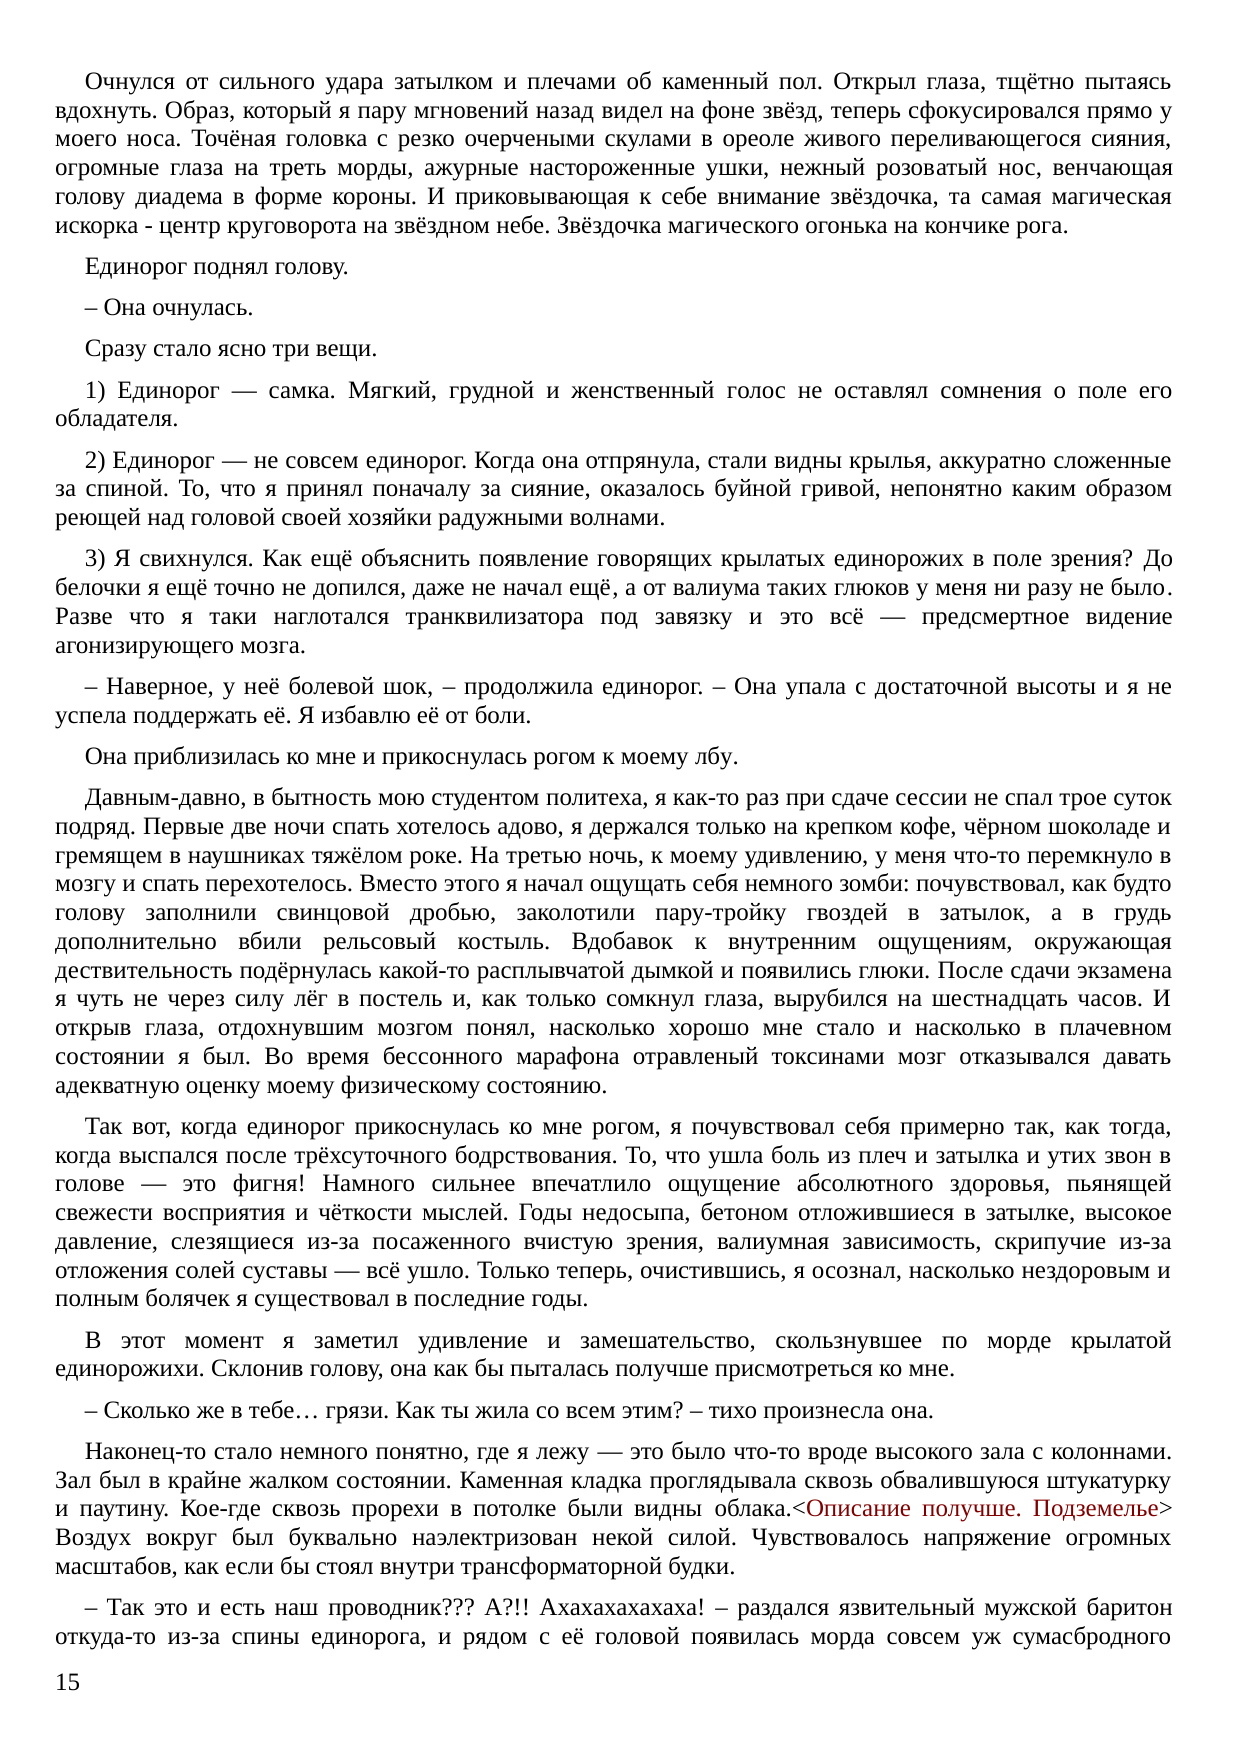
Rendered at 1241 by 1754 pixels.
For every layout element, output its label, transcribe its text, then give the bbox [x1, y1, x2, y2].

text Давным-давно, в бытность мою студентом политеха, я как-то раз при сдаче сессии не спал трое суток подряд. Первые две ночи спать хотелось адово, я держался только на крепком кофе, чёрном шоколаде и гремящем в наушниках тяжёлом роке. На третью ночь, к моему удивлению, у меня что-то перемкнуло в мозгу и спать перехотелось. Вместо этого я начал ощущать себя немного зомби: почувствовал, как будто голову заполнили свинцовой дробью, заколотили пару-тройку гвоздей в затылок, а в грудь дополнительно вбили рельсовый костыль. Вдобавок к внутренним ощущениям, окружающая дествительность подёрнулась какой-то расплывчатой дымкой и появились глюки. После сдачи экзамена я чуть не через силу лёг в постель и, как только сомкнул глаза, вырубился на шестнадцать часов. И открыв глаза, отдохнувшим мозгом понял, насколько хорошо мне стало и насколько в плачевном состоянии я был. Во время бессонного марафона отравленый токсинами мозг отказывался давать адекватную оценку моему физическому состоянию. [55, 782, 1173, 1098]
text Она приблизилась ко мне и прикоснулась рогом к моему лбу. [55, 741, 1173, 770]
text 2) Единорог — не совсем единорог. Когда она отпрянула, стали видны крылья, аккуратно сложенные за спиной. То, что я принял поначалу за сияние, оказалось буйной гривой, непонятно каким образом реющей над головой своей хозяйки радужными волнами. [55, 445, 1173, 531]
text 3) Я свихнулся. Как ещё объяснить появление говорящих крылатых единорожих в поле зрения? До белочки я ещё точно не допился, даже не начал ещё, а от валиума таких глюков у меня ни разу не было. Разве что я таки наглотался транквилизатора под завязку и это всё — предсмертное видение агонизирующего мозга. [55, 543, 1173, 658]
text Очнулся от сильного удара затылком и плечами об каменный пол. Открыл глаза, тщётно пытаясь вдохнуть. Образ, который я пару мгновений назад видел на фоне звёзд, теперь сфокусировался прямо у моего носа. Точёная головка с резко очерчеными скулами в ореоле живого переливающегося сияния, огромные глаза на треть морды, ажурные настороженные ушки, нежный розоватый нос, венчающая голову диадема в форме короны. И приковывающая к себе внимание звёздочка, та самая магическая искорка - центр круговорота на звёздном небе. Звёздочка магического огонька на кончике рога. [55, 66, 1173, 238]
text – Так это и есть наш проводник??? А?!! Ахахахахахаха! – раздался язвительный мужской баритон откуда-то из-за спины единорога, и рядом с её головой появилась морда совсем уж сумасбродного [55, 1592, 1173, 1650]
text Сразу стало ясно три вещи. [55, 333, 1173, 362]
text 1) Единорог — самка. Мягкий, грудной и женственный голос не оставлял сомнения о поле его обладателя. [55, 375, 1173, 432]
text В этот момент я заметил удивление и замешательство, скользнувшее по морде крылатой единорожихи. Склонив голову, она как бы пыталась получше присмотреться ко мне. [55, 1325, 1173, 1382]
text – Она очнулась. [55, 292, 1173, 321]
text – Сколько же в тебе… грязи. Как ты жила со всем этим? – тихо произнесла она. [55, 1395, 1173, 1423]
text Единорог поднял голову. [55, 251, 1173, 280]
text – Наверное, у неё болевой шок, – продолжила единорог. – Она упала с достаточной высоты и я не успела поддержать её. Я избавлю её от боли. [55, 671, 1173, 728]
text Так вот, когда единорог прикоснулась ко мне рогом, я почувствовал себя примерно так, как тогда, когда выспался после трёхсуточного бодрствования. То, что ушла боль из плеч и затылка и утих звон в голове — это фигня! Намного сильнее впечатлило ощущение абсолютного здоровья, пьянящей свежести восприятия и чёткости мыслей. Годы недосыпа, бетоном отложившиеся в затылке, высокое давление, слезящиеся из-за посаженного вчистую зрения, валиумная зависимость, скрипучие из-за отложения солей суставы — всё ушло. Только теперь, очистившись, я осознал, насколько нездоровым и полным болячек я существовал в последние годы. [55, 1111, 1173, 1312]
text Наконец-то стало немного понятно, где я лежу — это было что-то вроде высокого зала с колоннами. Зал был в крайне жалком состоянии. Каменная кладка проглядывала сквозь обвалившуюся штукатурку и паутину. Кое-где сквозь прорехи в потолке были видны облака.<Описание получше. Подземелье> Воздух вокруг был буквально наэлектризован некой силой. Чувствовалось напряжение огромных масштабов, как если бы стоял внутри трансформаторной будки. [55, 1436, 1173, 1580]
